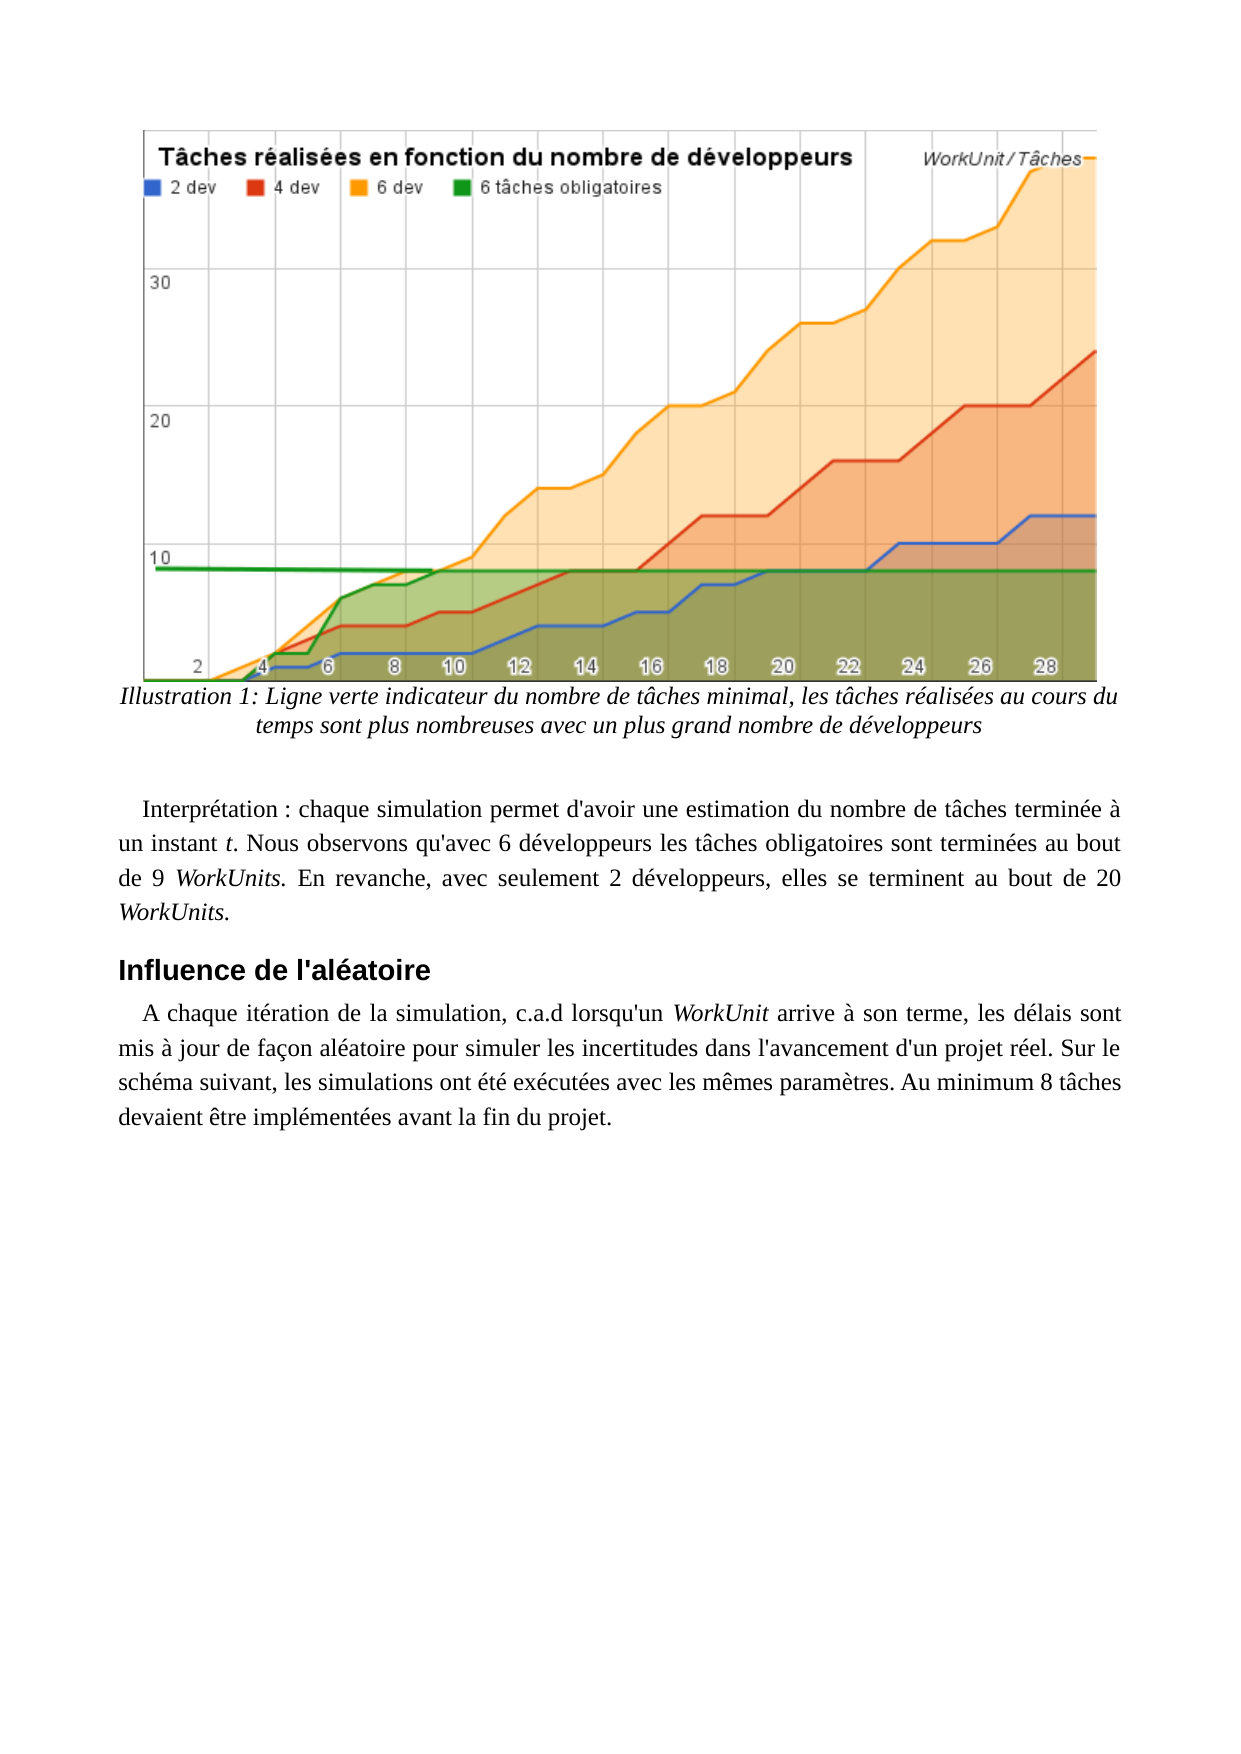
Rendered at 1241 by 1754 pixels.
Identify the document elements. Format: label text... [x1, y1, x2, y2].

text Interprétation : chaque simulation permet d'avoir une estimation du nombre de tâches terminée à un instant t. Nous observons qu'avec 6 développeurs les tâches obligatoires sont terminées au bout de 9 WorkUnits. En revanche, avec seulement 2 développeurs, elles se terminent au bout de 20 WorkUnits. [118, 794, 1122, 926]
picture [143, 130, 1097, 682]
text Illustration 1: Ligne verte indicateur du nombre de tâches minimal, les tâches réalisées au cours du temps sont plus nombreuses avec un plus grand nombre de développeurs [118, 682, 1122, 739]
subtitle Influence de l'aléatoire [118, 952, 1122, 986]
text A chaque itération de la simulation, c.a.d lorsqu'un WorkUnit arrive à son terme, les délais sont mis à jour de façon aléatoire pour simuler les incertitudes dans l'avancement d'un projet réel. Sur le schéma suivant, les simulations ont été exécutées avec les mêmes paramètres. Au minimum 8 tâches devaient être implémentées avant la fin du projet. [118, 998, 1122, 1131]
